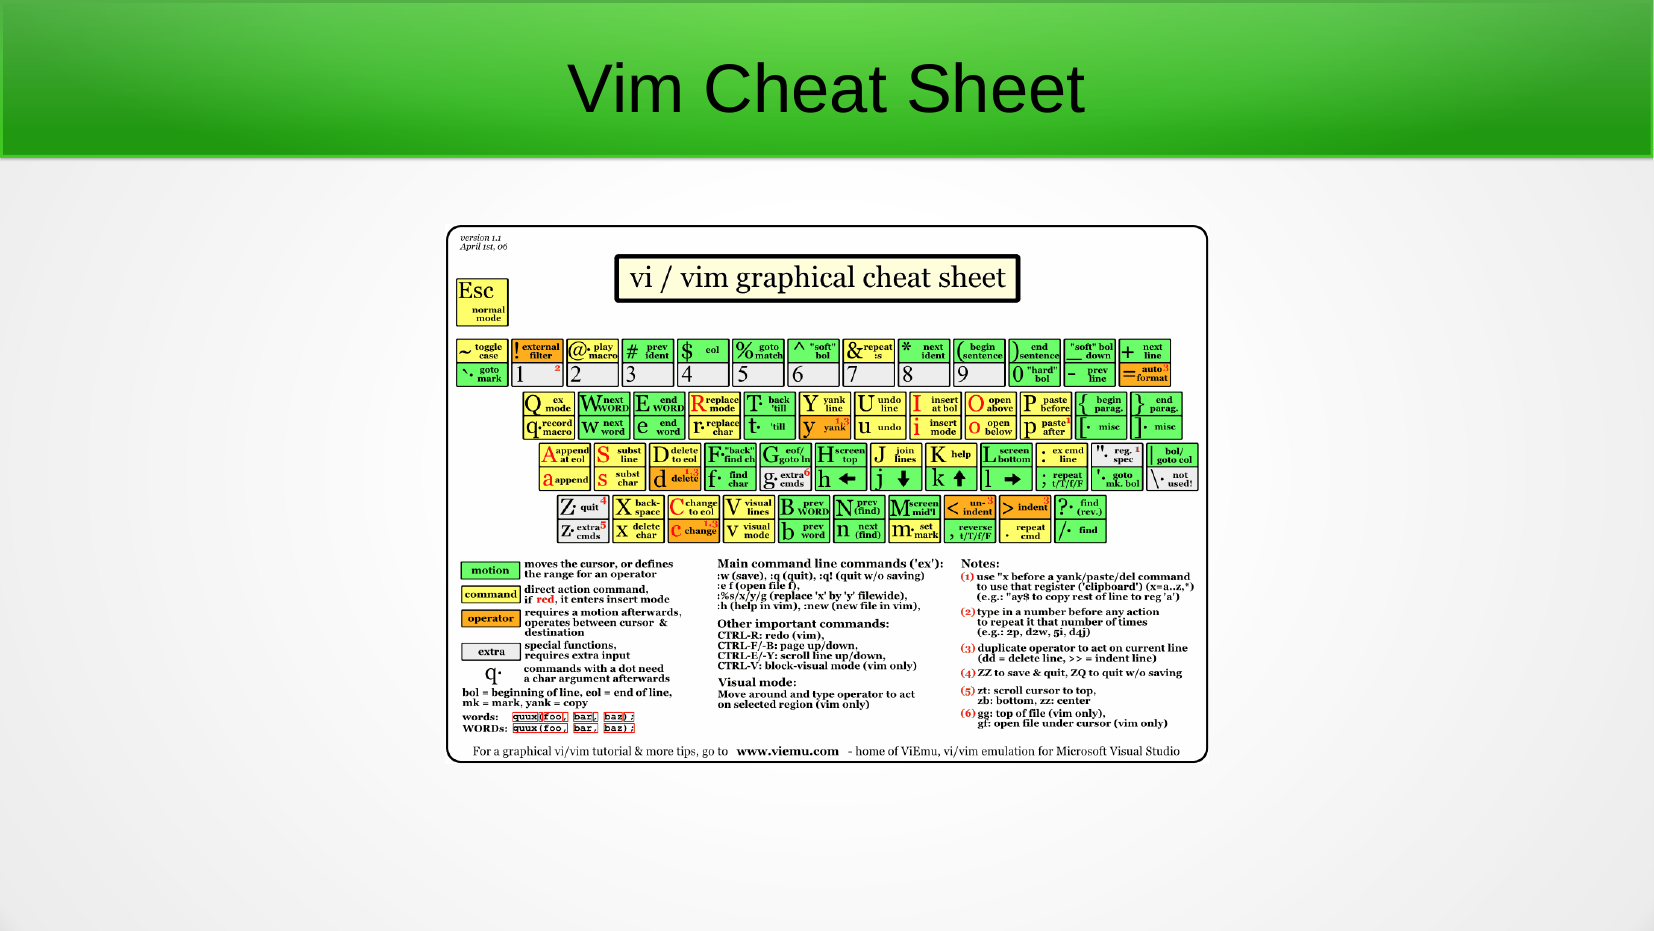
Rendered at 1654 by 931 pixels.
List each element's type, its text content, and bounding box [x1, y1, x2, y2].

picture [445, 224, 1209, 764]
title Vim Cheat Sheet [82, 35, 1571, 142]
